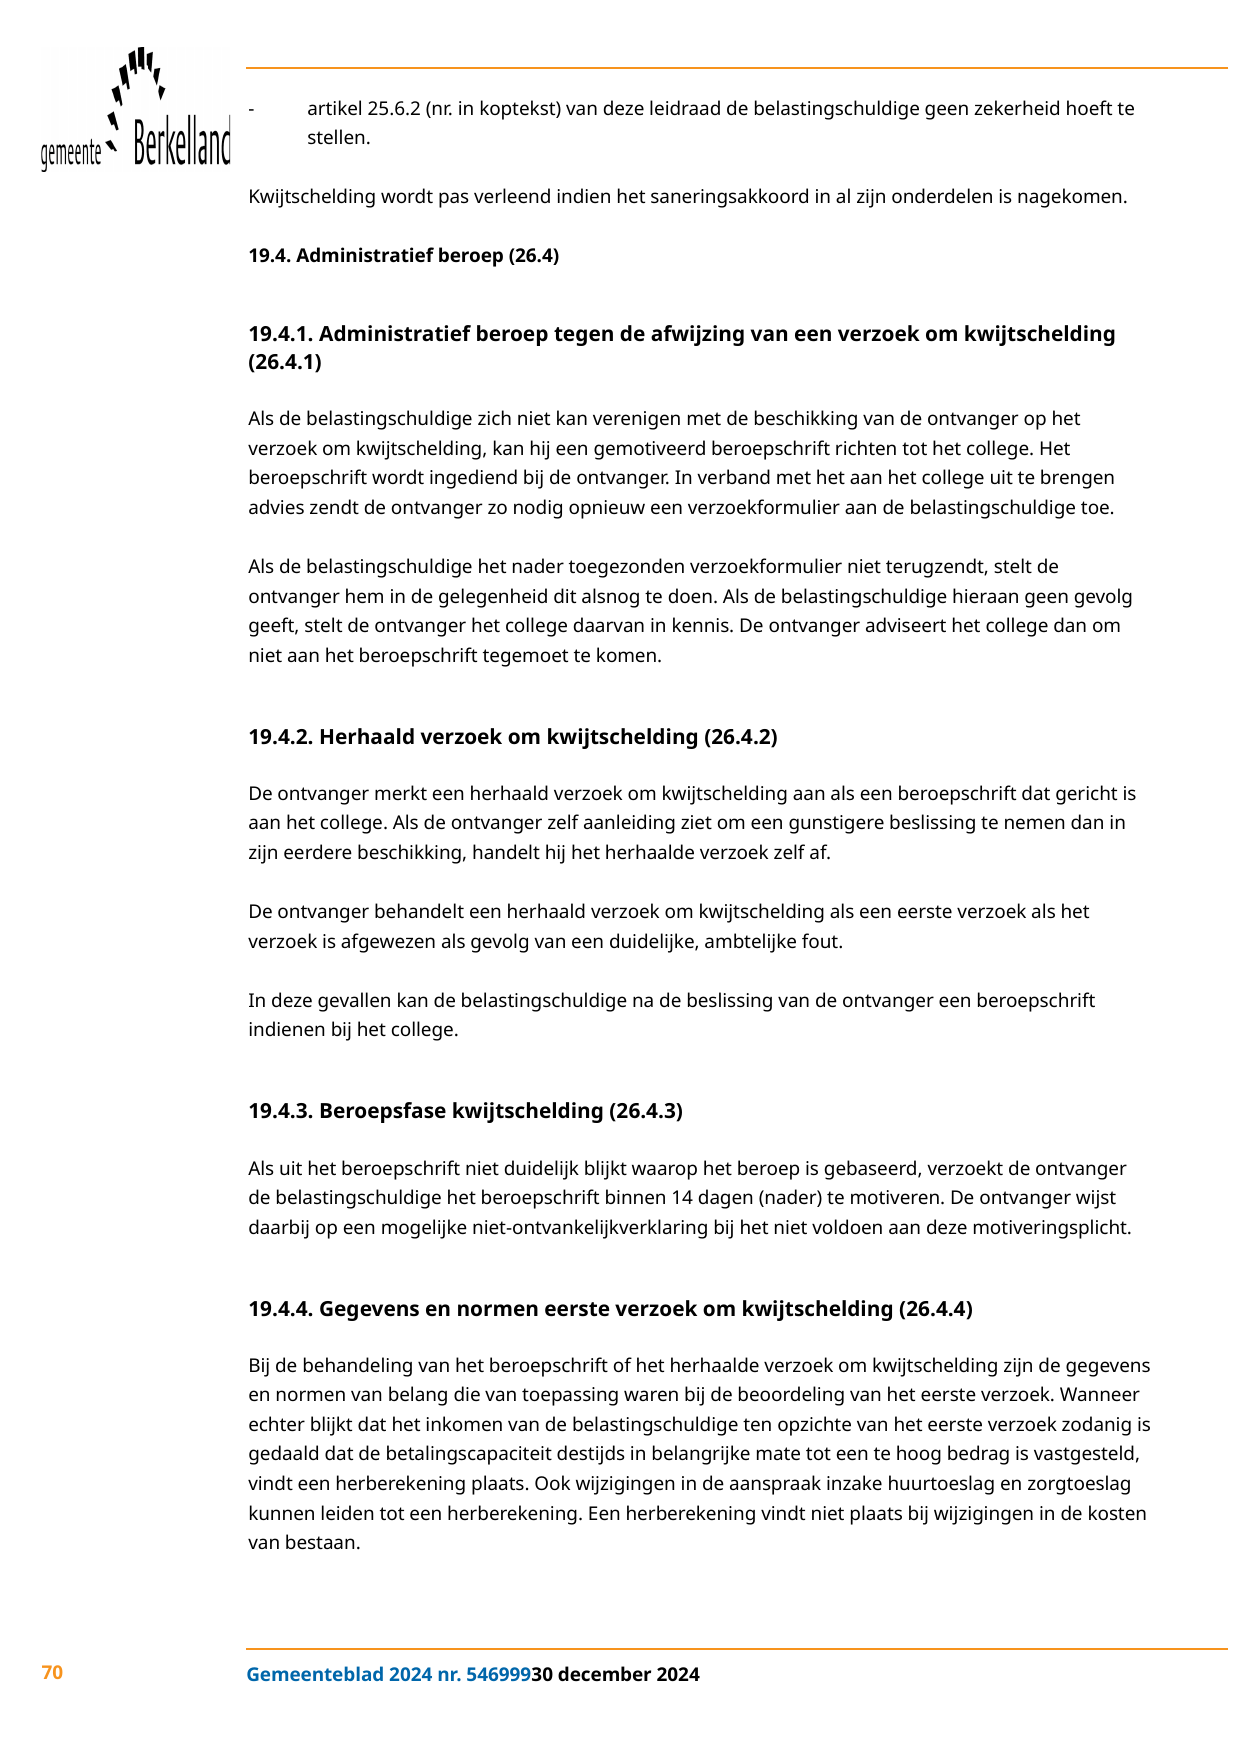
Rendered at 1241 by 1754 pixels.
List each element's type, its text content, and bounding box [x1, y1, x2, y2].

text Als de belastingschuldige zich niet kan verenigen met de beschikking van de ontvanger op het verzoek om kwijtschelding, kan hij een gemotiveerd beroepschrift richten tot het college. Het beroepschrift wordt ingediend bij de ontvanger. In verband met het aan het college uit te brengen advies zendt de ontvanger zo nodig opnieuw een verzoekformulier aan de belastingschuldige toe. [248, 405, 1152, 520]
text Kwijtschelding wordt pas verleend indien het saneringsakkoord in al zijn onderdelen is nagekomen. [248, 183, 1152, 209]
text In deze gevallen kan de belastingschuldige na de beslissing van de ontvanger een beroepschrift indienen bij het college. [248, 987, 1152, 1042]
text 19.4.4. Gegevens en normen eerste verzoek om kwijtschelding (26.4.4) [248, 1294, 1152, 1322]
list artikel 25.6.2 (nr. in koptekst) van deze leidraad de belastingschuldige geen zekerheid hoeft te stellen. [248, 95, 1152, 150]
text Als uit het beroepschrift niet duidelijk blijkt waarop het beroep is gebaseerd, verzoekt de ontvanger de belastingschuldige het beroepschrift binnen 14 dagen (nader) te motiveren. De ontvanger wijst daarbij op een mogelijke niet-ontvankelijkverklaring bij het niet voldoen aan deze motiveringsplicht. [248, 1155, 1152, 1239]
text 19.4.3. Beroepsfase kwijtschelding (26.4.3) [248, 1097, 1152, 1125]
text Als de belastingschuldige het nader toegezonden verzoekformulier niet terugzendt, stelt de ontvanger hem in de gelegenheid dit alsnog te doen. Als de belastingschuldige hieraan geen gevolg geeft, stelt de ontvanger het college daarvan in kennis. De ontvanger adviseert het college dan om niet aan het beroepschrift tegemoet te komen. [248, 553, 1152, 668]
text De ontvanger merkt een herhaald verzoek om kwijtschelding aan als een beroepschrift dat gericht is aan het college. Als de ontvanger zelf aanleiding ziet om een gunstigere beslissing te nemen dan in zijn eerdere beschikking, handelt hij het herhaalde verzoek zelf af. [248, 780, 1152, 865]
text 19.4.1. Administratief beroep tegen de afwijzing van een verzoek om kwijtschelding (26.4.1) [248, 319, 1152, 376]
text Bij de behandeling van het beroepschrift of het herhaalde verzoek om kwijtschelding zijn de gegevens en normen van belang die van toepassing waren bij de beoordeling van het eerste verzoek. Wanneer echter blijkt dat het inkomen van de belastingschuldige ten opzichte van het eerste verzoek zodanig is gedaald dat de betalingscapaciteit destijds in belangrijke mate tot een te hoog bedrag is vastgesteld, vindt een herberekening plaats. Ook wijzigingen in de aanspraak inzake huurtoeslag en zorgtoeslag kunnen leiden tot een herberekening. Een herberekening vindt niet plaats bij wijzigingen in de kosten van bestaan. [248, 1352, 1152, 1555]
picture [41, 47, 231, 172]
text 19.4. Administratief beroep (26.4) [248, 243, 1152, 268]
text De ontvanger behandelt een herhaald verzoek om kwijtschelding als een eerste verzoek als het verzoek is afgewezen als gevolg van een duidelijke, ambtelijke fout. [248, 898, 1152, 954]
text 19.4.2. Herhaald verzoek om kwijtschelding (26.4.2) [248, 722, 1152, 750]
